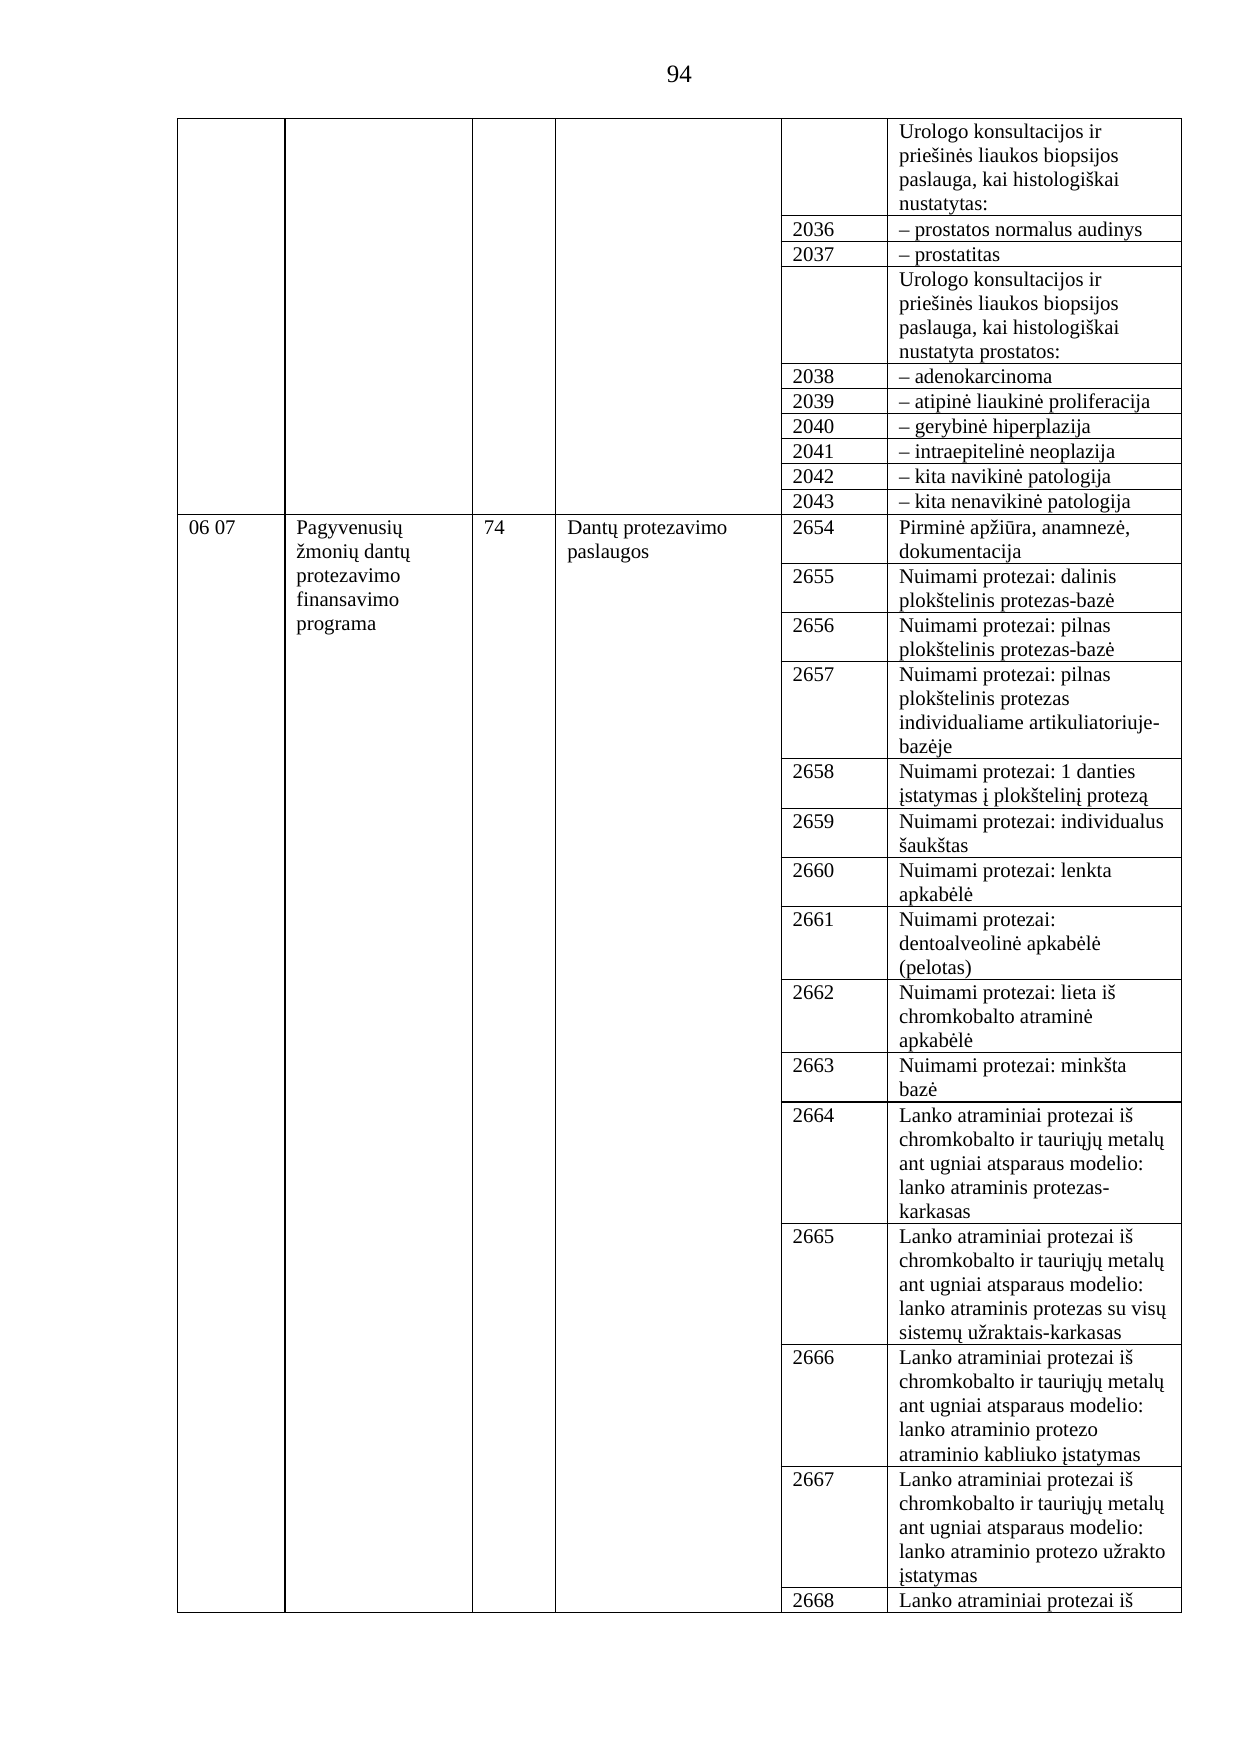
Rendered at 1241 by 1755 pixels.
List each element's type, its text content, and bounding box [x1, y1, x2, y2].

table_cell Lanko atraminiai protezai iš chromkobalto ir tauriųjų metalų ant ugniai atsparaus modelio: lanko atraminio protezo užrakto įstatymas [888, 1467, 1181, 1587]
table_cell Lanko atraminiai protezai iš chromkobalto ir tauriųjų metalų ant ugniai atsparaus modelio: lanko atraminis protezas-karkasas [888, 1103, 1181, 1223]
table_cell Nuimami protezai: pilnas plokštelinis protezas individualiame artikuliatoriuje-bazėje [888, 662, 1181, 758]
table_cell – gerybinė hiperplazija [888, 414, 1181, 438]
table_cell 2658 [782, 759, 887, 807]
table_cell [286, 119, 472, 513]
table_cell Nuimami protezai: minkšta bazė [888, 1053, 1181, 1101]
table_cell 2662 [782, 980, 887, 1052]
table_cell Nuimami protezai: dentoalveolinė apkabėlė (pelotas) [888, 907, 1181, 979]
table_cell 2654 [782, 515, 887, 563]
table_cell Nuimami protezai: individualus šaukštas [888, 809, 1181, 857]
table_cell 2667 [782, 1467, 887, 1587]
table_cell Lanko atraminiai protezai iš [888, 1588, 1181, 1612]
table_cell [556, 119, 781, 513]
table_cell Nuimami protezai: 1 danties įstatymas į plokštelinį protezą [888, 759, 1181, 807]
table_cell – intraepitelinė neoplazija [888, 439, 1181, 463]
table_cell [178, 119, 284, 513]
table_cell Lanko atraminiai protezai iš chromkobalto ir tauriųjų metalų ant ugniai atsparaus modelio: lanko atraminio protezo atraminio kabliuko įstatymas [888, 1345, 1181, 1466]
table_cell Urologo konsultacijos ir priešinės liaukos biopsijos paslauga, kai histologiškai nustatytas: [888, 119, 1181, 215]
table_cell 2655 [782, 564, 887, 612]
table_cell 2038 [782, 364, 887, 388]
table_cell Dantų protezavimo paslaugos [556, 515, 781, 1612]
table_cell 06 07 [178, 515, 284, 1612]
table_cell 2041 [782, 439, 887, 463]
table_cell 2660 [782, 858, 887, 906]
table_cell 2664 [782, 1103, 887, 1223]
table_cell 2036 [782, 216, 887, 241]
table_cell Urologo konsultacijos ir priešinės liaukos biopsijos paslauga, kai histologiškai nustatyta prostatos: [888, 267, 1181, 363]
table_cell Nuimami protezai: lieta iš chromkobalto atraminė apkabėlė [888, 980, 1181, 1052]
table_cell 2666 [782, 1345, 887, 1466]
table_cell Pirminė apžiūra, anamnezė, dokumentacija [888, 515, 1181, 563]
table_cell – adenokarcinoma [888, 364, 1181, 388]
table_cell [782, 119, 887, 215]
table_cell 2040 [782, 414, 887, 438]
table_cell – prostatos normalus audinys [888, 216, 1181, 241]
table_cell – kita nenavikinė patologija [888, 490, 1181, 513]
table_cell Nuimami protezai: pilnas plokštelinis protezas-bazė [888, 613, 1181, 661]
table_cell 2037 [782, 242, 887, 266]
table_cell 2039 [782, 389, 887, 413]
table_cell Lanko atraminiai protezai iš chromkobalto ir tauriųjų metalų ant ugniai atsparaus modelio: lanko atraminis protezas su visų sistemų užraktais-karkasas [888, 1224, 1181, 1344]
table_cell 2668 [782, 1588, 887, 1612]
table_cell 2665 [782, 1224, 887, 1344]
table_cell [473, 119, 555, 513]
table_cell – kita navikinė patologija [888, 464, 1181, 488]
table_cell – atipinė liaukinė proliferacija [888, 389, 1181, 413]
table_cell 2663 [782, 1053, 887, 1101]
table_cell 2657 [782, 662, 887, 758]
table_cell 2042 [782, 464, 887, 488]
table_cell Pagyvenusių žmonių dantų protezavimo finansavimo programa [286, 515, 472, 1612]
table_cell 2659 [782, 809, 887, 857]
table_cell 2043 [782, 490, 887, 513]
table_cell – prostatitas [888, 242, 1181, 266]
table_cell 2661 [782, 907, 887, 979]
table_cell Nuimami protezai: dalinis plokštelinis protezas-bazė [888, 564, 1181, 612]
table_cell [782, 267, 887, 363]
table_cell 2656 [782, 613, 887, 661]
table_cell Nuimami protezai: lenkta apkabėlė [888, 858, 1181, 906]
table_cell 74 [473, 515, 555, 1612]
